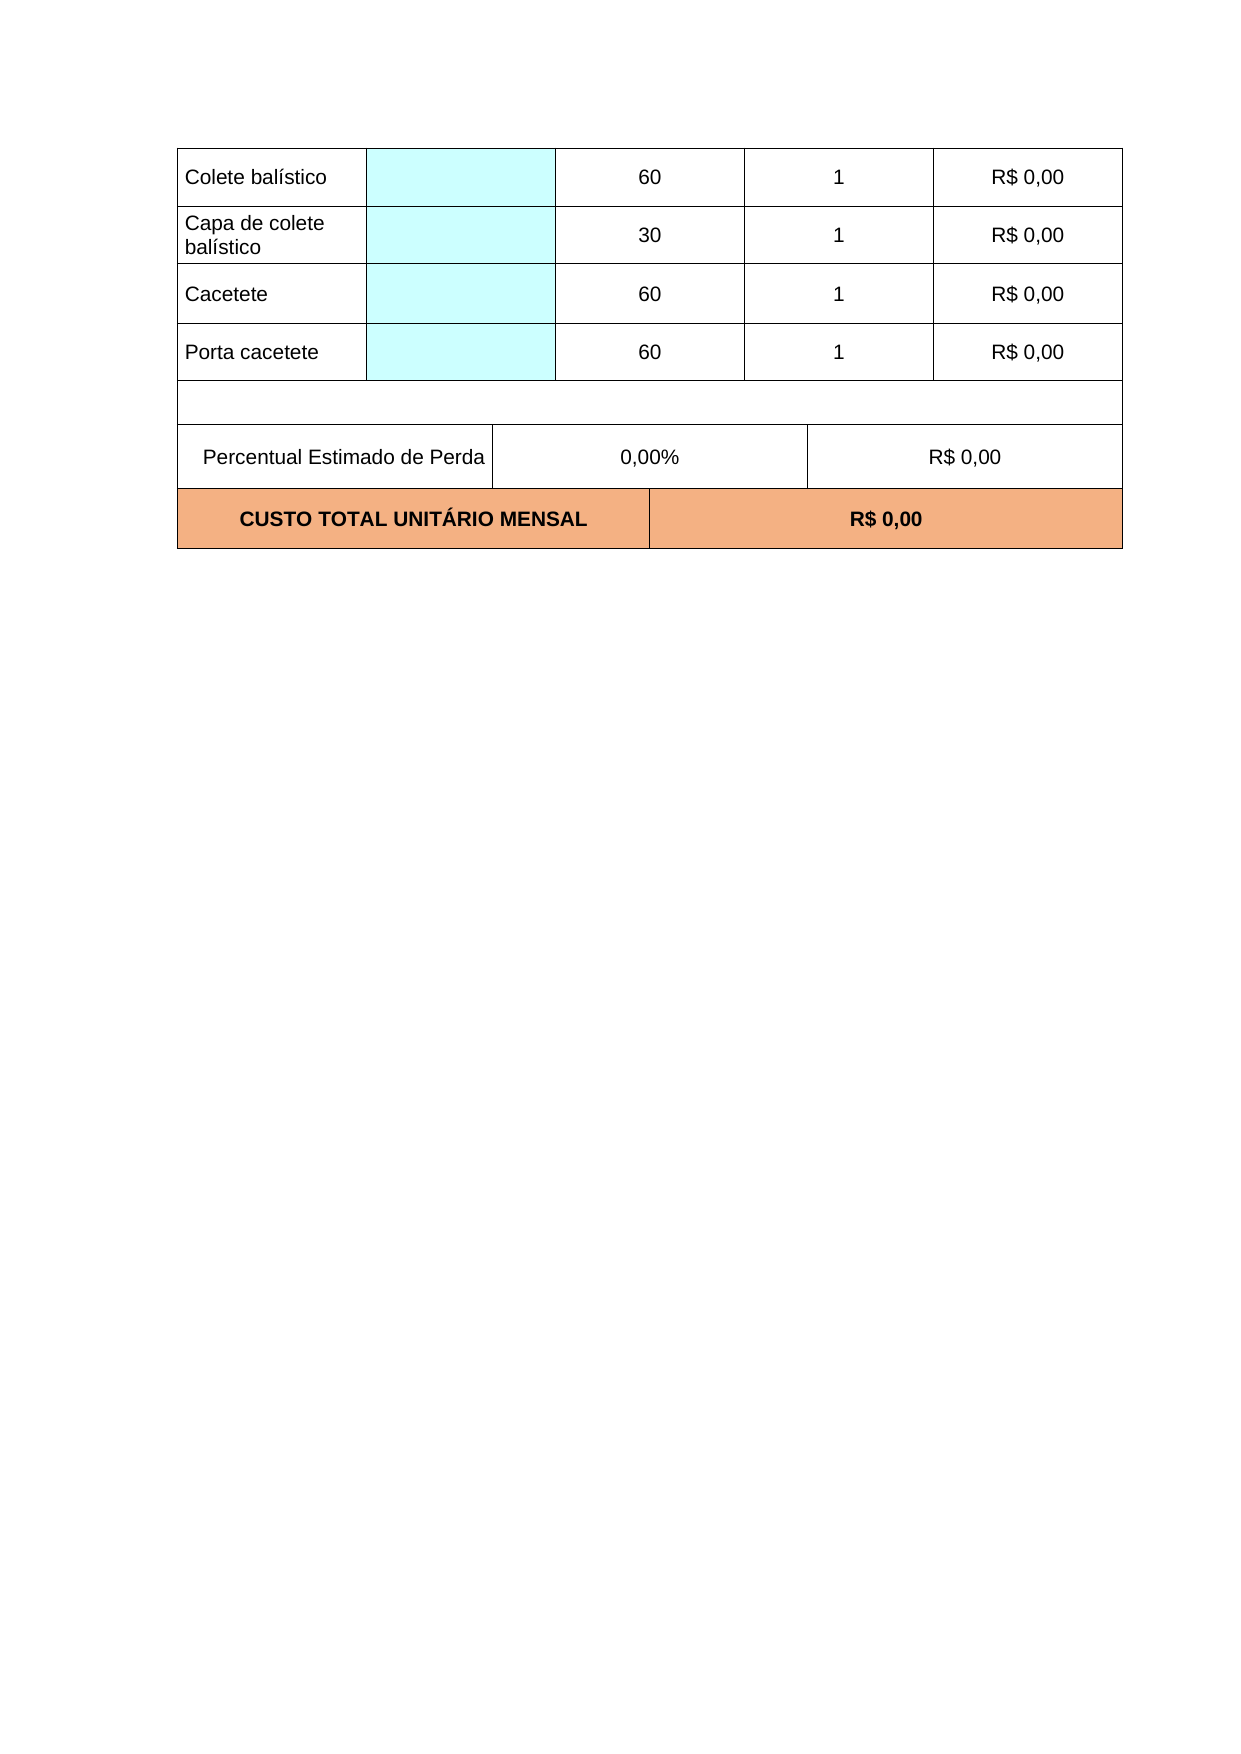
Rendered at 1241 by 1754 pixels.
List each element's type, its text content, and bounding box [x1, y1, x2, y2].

table_cell R$ 0,00 [934, 264, 1122, 323]
table_cell [367, 149, 555, 206]
table_cell [367, 324, 555, 380]
table_cell [178, 381, 1122, 424]
table_cell R$ 0,00 [934, 149, 1122, 206]
table_cell 60 [556, 324, 744, 380]
table_cell [367, 264, 555, 323]
table_cell 1 [745, 324, 933, 380]
table_cell 60 [556, 149, 744, 206]
table_cell 1 [745, 149, 933, 206]
table_cell CUSTO TOTAL UNITÁRIO MENSAL [178, 489, 649, 548]
table_cell Colete balístico [178, 149, 366, 206]
table_cell Cacetete [178, 264, 366, 323]
table_cell [367, 207, 555, 263]
table_cell R$ 0,00 [650, 489, 1122, 548]
table_cell R$ 0,00 [808, 425, 1122, 488]
table_cell 1 [745, 207, 933, 263]
table_cell Porta cacetete [178, 324, 366, 380]
table_cell 0,00% [493, 425, 807, 488]
table_cell R$ 0,00 [934, 324, 1122, 380]
table_cell R$ 0,00 [934, 207, 1122, 263]
table_cell Capa de colete balístico [178, 207, 366, 263]
table_cell Percentual Estimado de Perda [178, 425, 492, 488]
table_cell 60 [556, 264, 744, 323]
table_cell 1 [745, 264, 933, 323]
table_cell 30 [556, 207, 744, 263]
